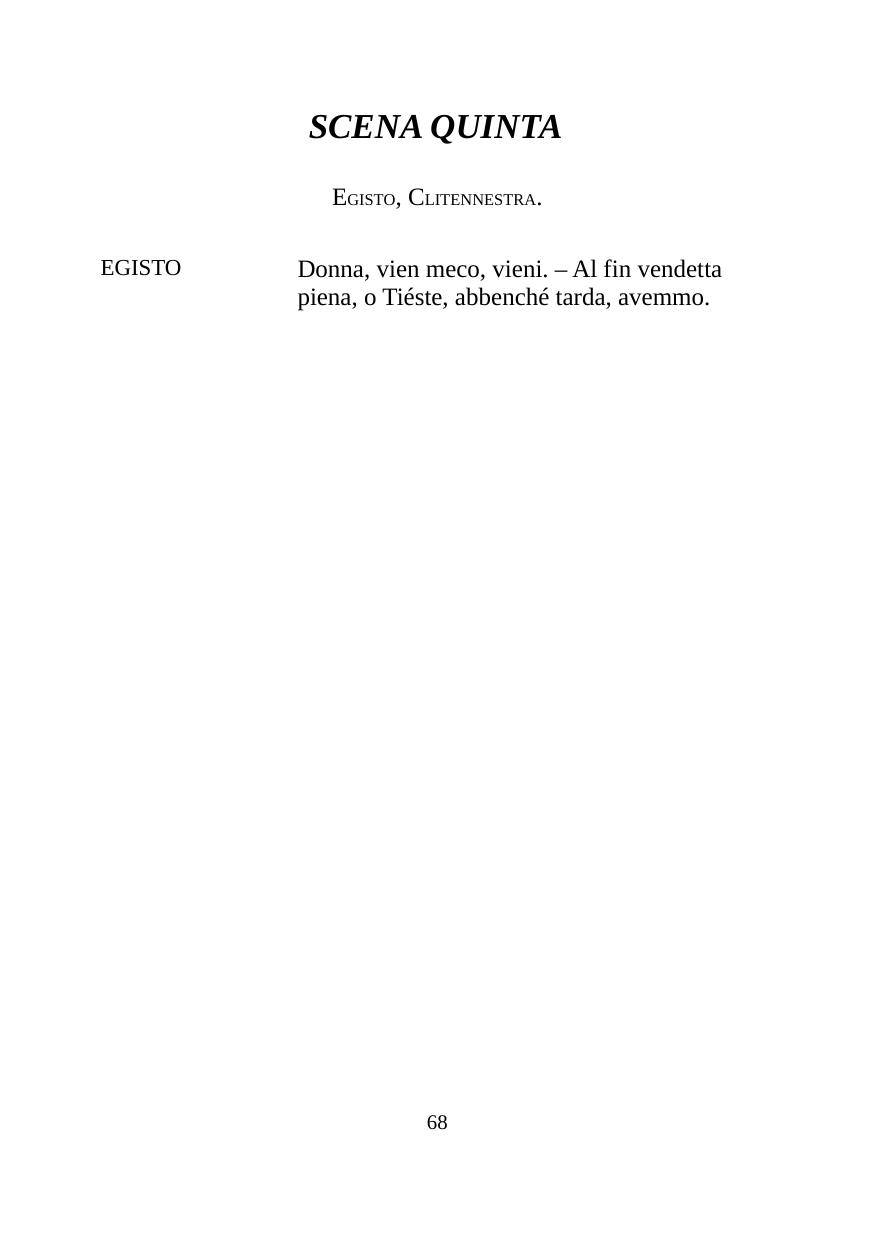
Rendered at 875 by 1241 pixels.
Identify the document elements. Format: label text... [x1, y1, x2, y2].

subtitle SCENA QUINTA [88, 106, 786, 146]
table_header Donna, vien meco, vieni. – Al fin vendetta piena, o Tiéste, abbenché tarda, avemmo. [286, 242, 785, 323]
table_header EGISTO [89, 242, 286, 323]
text Egisto, Clitennestra. [88, 182, 786, 211]
